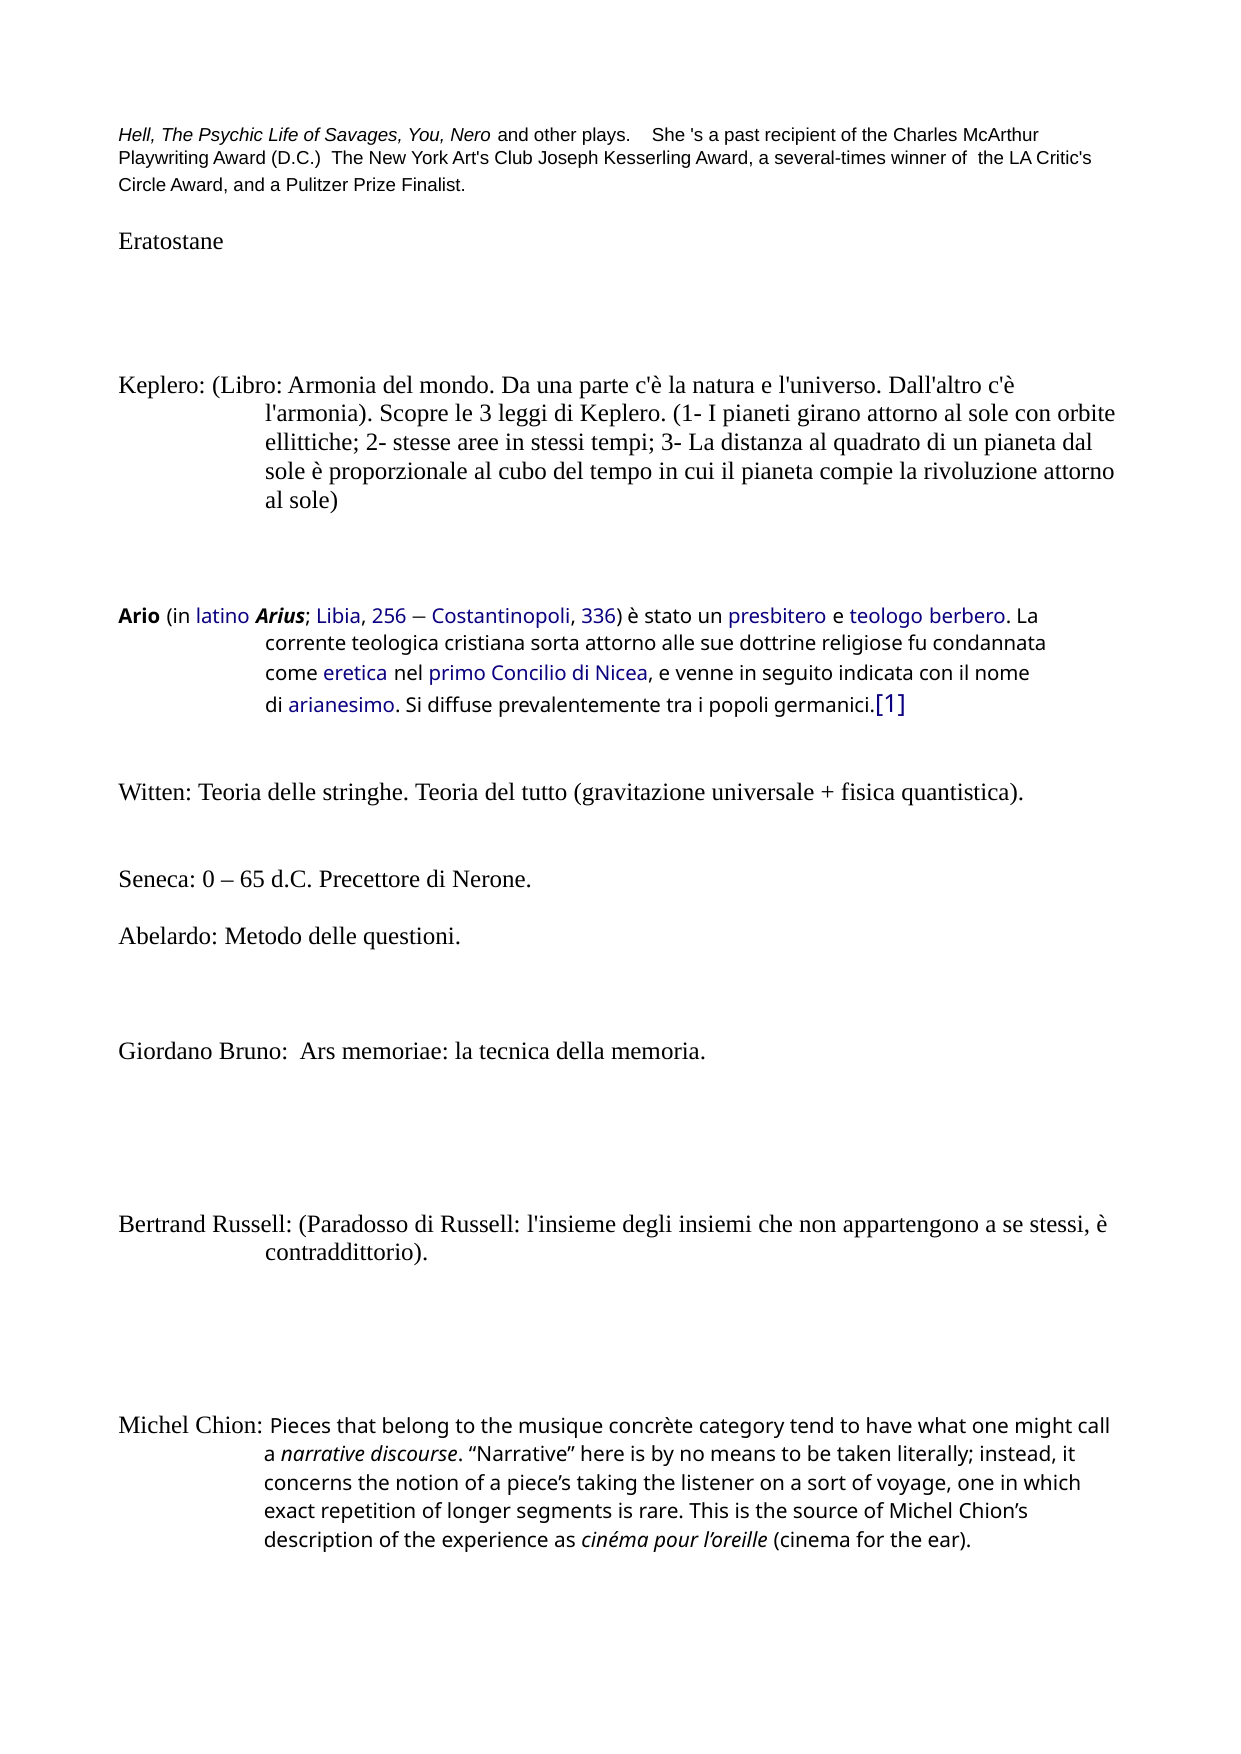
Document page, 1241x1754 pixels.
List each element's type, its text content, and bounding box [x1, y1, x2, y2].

text Bertrand Russell: (Paradosso di Russell: l'insieme degli insiemi che non appartengono a se stessi, è contraddittorio). [118, 1209, 1122, 1266]
text Seneca: 0 – 65 d.C. Precettore di Nerone. [118, 864, 1122, 892]
text Michel Chion: Pieces that belong to the musique concrète category tend to have what one might call a narrative discourse. “Narrative” here is by no means to be taken literally; instead, it concerns the notion of a piece’s taking the listener on a sort of voyage, one in which exact repetition of longer segments is rare. This is the source of Michel Chion’s description of the experience as cinéma pour l’oreille (cinema for the ear). [118, 1410, 1122, 1553]
text Eratostane [118, 226, 1122, 255]
text Giordano Bruno: Ars memoriae: la tecnica della memoria. [118, 1036, 1122, 1065]
text Abelardo: Metodo delle questioni. [118, 921, 1122, 950]
text Witten: Teoria delle stringhe. Teoria del tutto (gravitazione universale + fisica quantistica). [118, 777, 1122, 806]
text Hell, The Psychic Life of Savages, You, Nero and other plays. She 's a past recipient of the Charles McArthur Playwriting Award (D.C.) The New York Art's Club Joseph Kesserling Award, a several-times winner of the LA Critic's Circle Award, and a Pulitzer Prize Finalist. [118, 118, 1122, 197]
text Keplero: (Libro: Armonia del mondo. Da una parte c'è la natura e l'universo. Dall'altro c'è l'armonia). Scopre le 3 leggi di Keplero. (1- I pianeti girano attorno al sole con orbite ellittiche; 2- stesse aree in stessi tempi; 3- La distanza al quadrato di un pianeta dal sole è proporzionale al cubo del tempo in cui il pianeta compie la rivoluzione attorno al sole) [118, 370, 1122, 513]
text Ario (in latino Arius; Libia, 256 – Costantinopoli, 336) è stato un presbitero e teologo berbero. La corrente teologica cristiana sorta attorno alle sue dottrine religiose fu condannata come eretica nel primo Concilio di Nicea, e venne in seguito indicata con il nome di arianesimo. Si diffuse prevalentemente tra i popoli germanici.[1] [118, 600, 1122, 720]
